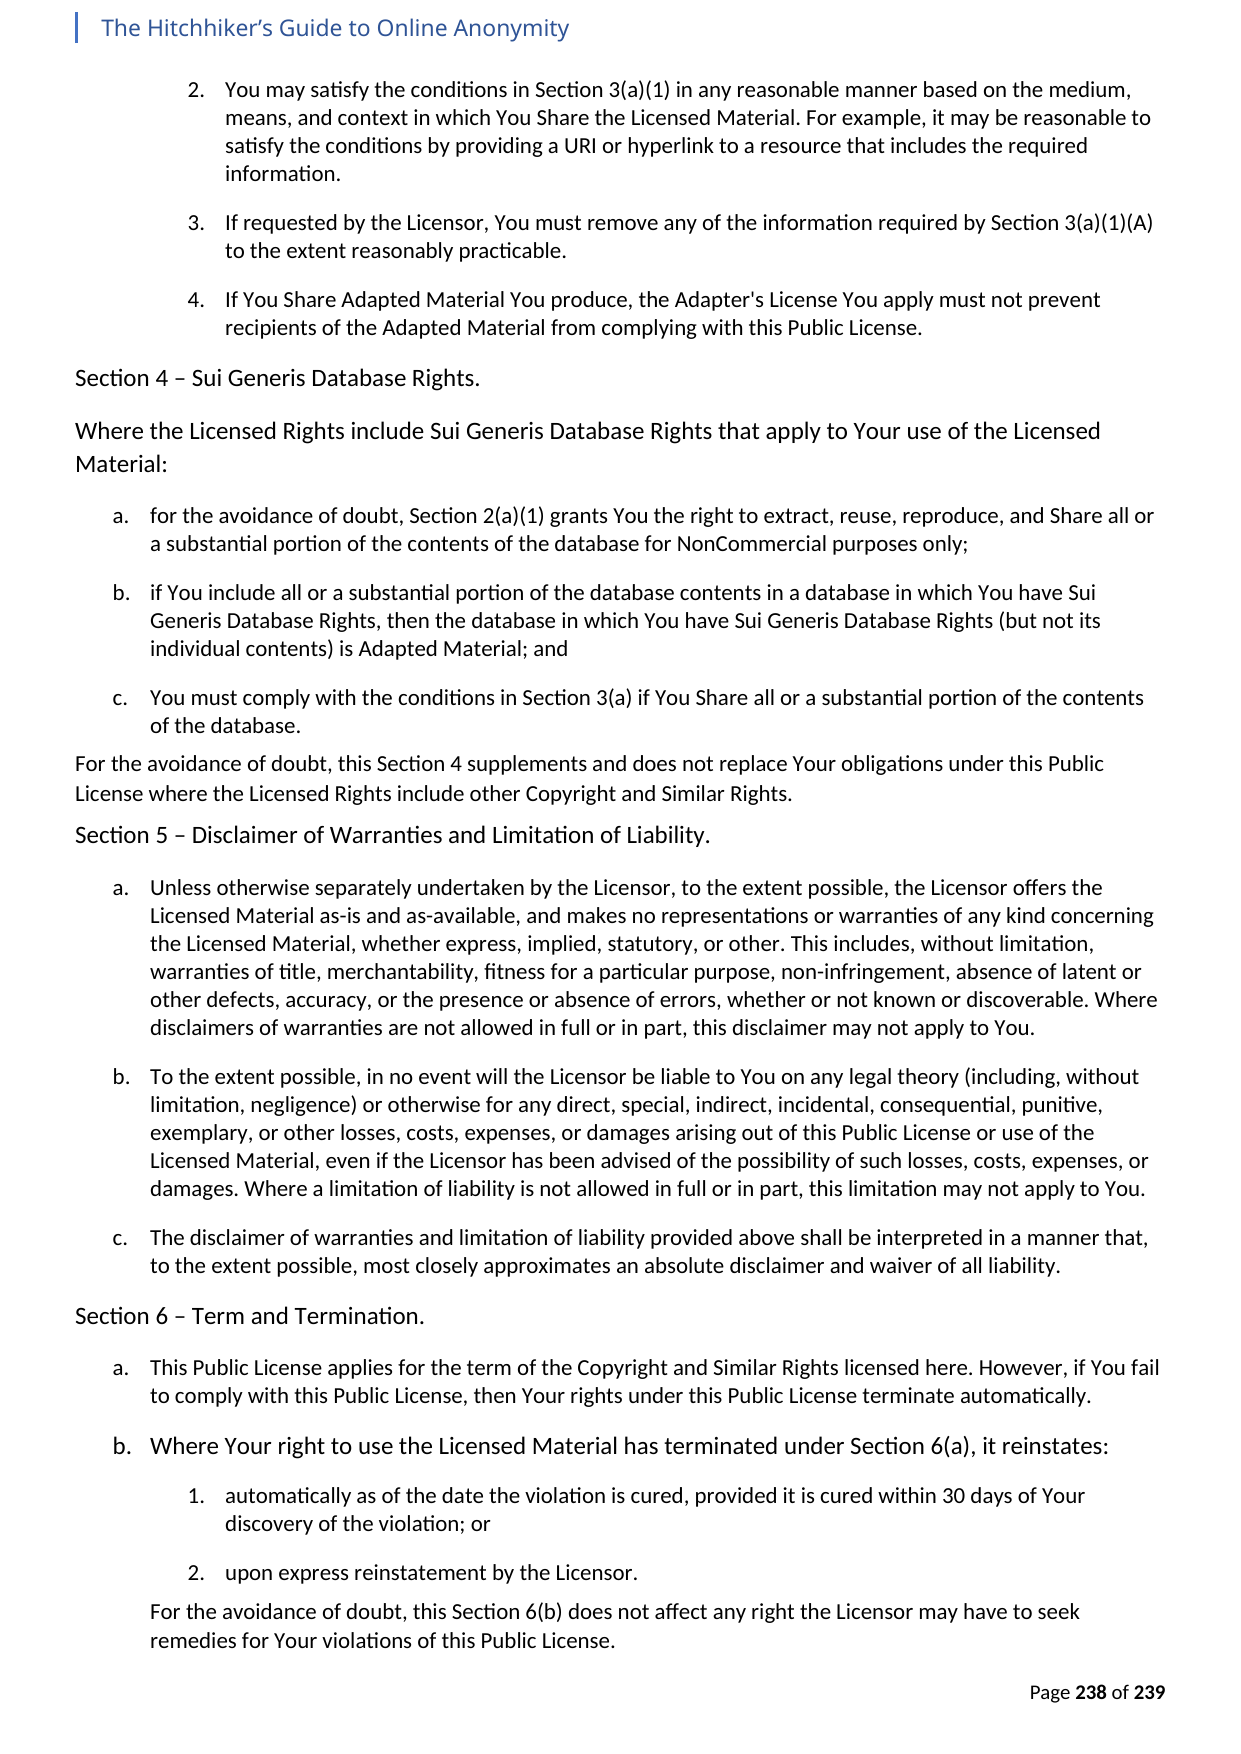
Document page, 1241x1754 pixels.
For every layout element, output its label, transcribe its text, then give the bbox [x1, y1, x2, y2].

list If You Share Adapted Material You produce, the Adapter's License You apply must not prevent recipients of the Adapted Material from complying with this Public License. [187, 285, 1165, 341]
list Where Your right to use the Licensed Material has terminated under Section 6(a), it reinstates: [112, 1430, 1165, 1461]
list This Public License applies for the term of the Copyright and Similar Rights licensed here. However, if You fail to comply with this Public License, then Your rights under this Public License terminate automatically. [112, 1353, 1165, 1409]
list You may satisfy the conditions in Section 3(a)(1) in any reasonable manner based on the medium, means, and context in which You Share the Licensed Material. For example, it may be reasonable to satisfy the conditions by providing a URI or hyperlink to a resource that includes the required information. [187, 75, 1165, 187]
list Unless otherwise separately undertaken by the Licensor, to the extent possible, the Licensor offers the Licensed Material as-is and as-available, and makes no representations or warranties of any kind concerning the Licensed Material, whether express, implied, statutory, or other. This includes, without limitation, warranties of title, merchantability, fitness for a particular purpose, non-infringement, absence of latent or other defects, accuracy, or the presence or absence of errors, whether or not known or discoverable. Where disclaimers of warranties are not allowed in full or in part, this disclaimer may not apply to You. [112, 873, 1165, 1041]
text Section 4 – Sui Generis Database Rights. [75, 362, 1165, 392]
text For the avoidance of doubt, this Section 4 supplements and does not replace Your obligations under this Public License where the Licensed Rights include other Copyright and Similar Rights. [75, 749, 1165, 807]
list if You include all or a substantial portion of the database contents in a database in which You have Sui Generis Database Rights, then the database in which You have Sui Generis Database Rights (but not its individual contents) is Adapted Material; and [112, 578, 1165, 662]
list for the avoidance of doubt, Section 2(a)(1) grants You the right to extract, reuse, reproduce, and Share all or a substantial portion of the contents of the database for NonCommercial purposes only; [112, 501, 1165, 557]
list upon express reinstatement by the Licensor. [187, 1558, 1165, 1586]
list To the extent possible, in no event will the Licensor be liable to You on any legal theory (including, without limitation, negligence) or otherwise for any direct, special, indirect, incidental, consequential, punitive, exemplary, or other losses, costs, expenses, or damages arising out of this Public License or use of the Licensed Material, even if the Licensor has been advised of the possibility of such losses, costs, expenses, or damages. Where a limitation of liability is not allowed in full or in part, this limitation may not apply to You. [112, 1062, 1165, 1202]
list You must comply with the conditions in Section 3(a) if You Share all or a substantial portion of the contents of the database. [112, 683, 1165, 739]
list The disclaimer of warranties and limitation of liability provided above shall be interpreted in a manner that, to the extent possible, most closely approximates an absolute disclaimer and waiver of all liability. [112, 1223, 1165, 1279]
list If requested by the Licensor, You must remove any of the information required by Section 3(a)(1)(A) to the extent reasonably practicable. [187, 208, 1165, 264]
text Section 6 – Term and Termination. [75, 1300, 1165, 1330]
text Section 5 – Disclaimer of Warranties and Limitation of Liability. [75, 819, 1165, 850]
text For the avoidance of doubt, this Section 6(b) does not affect any right the Licensor may have to seek remedies for Your violations of this Public License. [150, 1597, 1165, 1655]
list automatically as of the date the violation is cured, provided it is cured within 30 days of Your discovery of the violation; or [187, 1481, 1165, 1537]
text Where the Licensed Rights include Sui Generis Database Rights that apply to Your use of the Licensed Material: [75, 415, 1165, 478]
